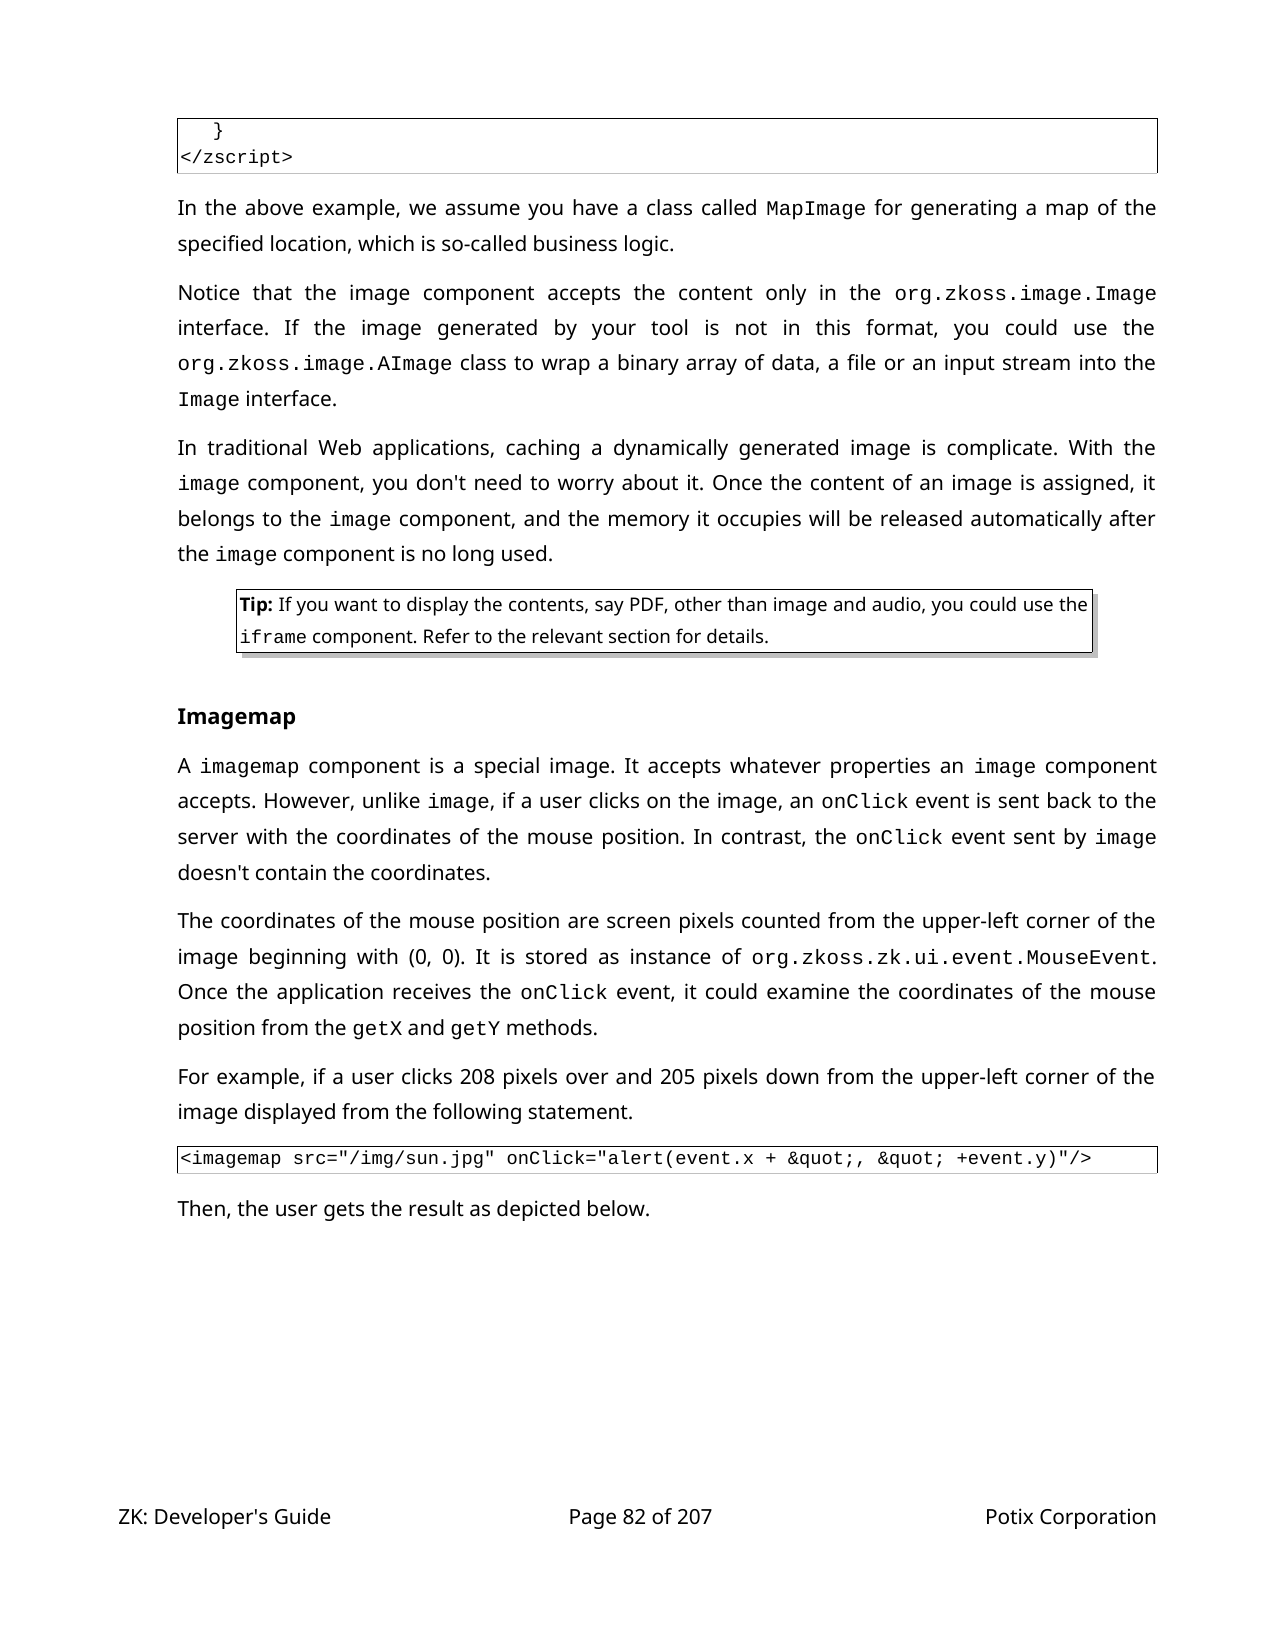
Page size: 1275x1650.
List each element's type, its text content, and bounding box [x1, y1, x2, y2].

text A imagemap component is a special image. It accepts whatever properties an image component accepts. However, unlike image, if a user clicks on the image, an onClick event is sent back to the server with the coordinates of the mouse position. In contrast, the onClick event sent by image doesn't contain the coordinates. [177, 751, 1157, 886]
subtitle Imagemap [177, 701, 1157, 731]
text Tip: If you want to display the contents, say PDF, other than image and audio, you could use the iframe component. Refer to the relevant section for details. [237, 590, 1092, 652]
text <imagemap src="/img/sun.jpg" onClick="alert(event.x + &quot;, &quot; +event.y)"/> [178, 1147, 1157, 1173]
text The coordinates of the mouse position are screen pixels counted from the upper-left corner of the image beginning with (0, 0). It is stored as instance of org.zkoss.zk.ui.event.MouseEvent. Once the application receives the onClick event, it could examine the coordinates of the mouse position from the getX and getY methods. [177, 907, 1157, 1041]
text In the above example, we assume you have a class called MapImage for generating a map of the specified location, which is so-called business logic. [177, 193, 1157, 257]
text </zscript> [178, 145, 1157, 173]
text Then, the user gets the result as depicted below. [177, 1194, 1157, 1222]
text In traditional Web applications, caching a dynamically generated image is complicate. With the image component, you don't need to worry about it. Once the content of an image is assigned, it belongs to the image component, and the memory it occupies will be released automatically after the image component is no long used. [177, 433, 1157, 568]
text } [178, 119, 1157, 142]
text Notice that the image component accepts the content only in the org.zkoss.image.Image interface. If the image generated by your tool is not in this format, you could use the org.zkoss.image.AImage class to wrap a binary array of data, a file or an input stream into the Image interface. [177, 278, 1157, 412]
text For example, if a user clicks 208 pixels over and 205 pixels down from the upper-left corner of the image displayed from the following statement. [177, 1062, 1157, 1125]
